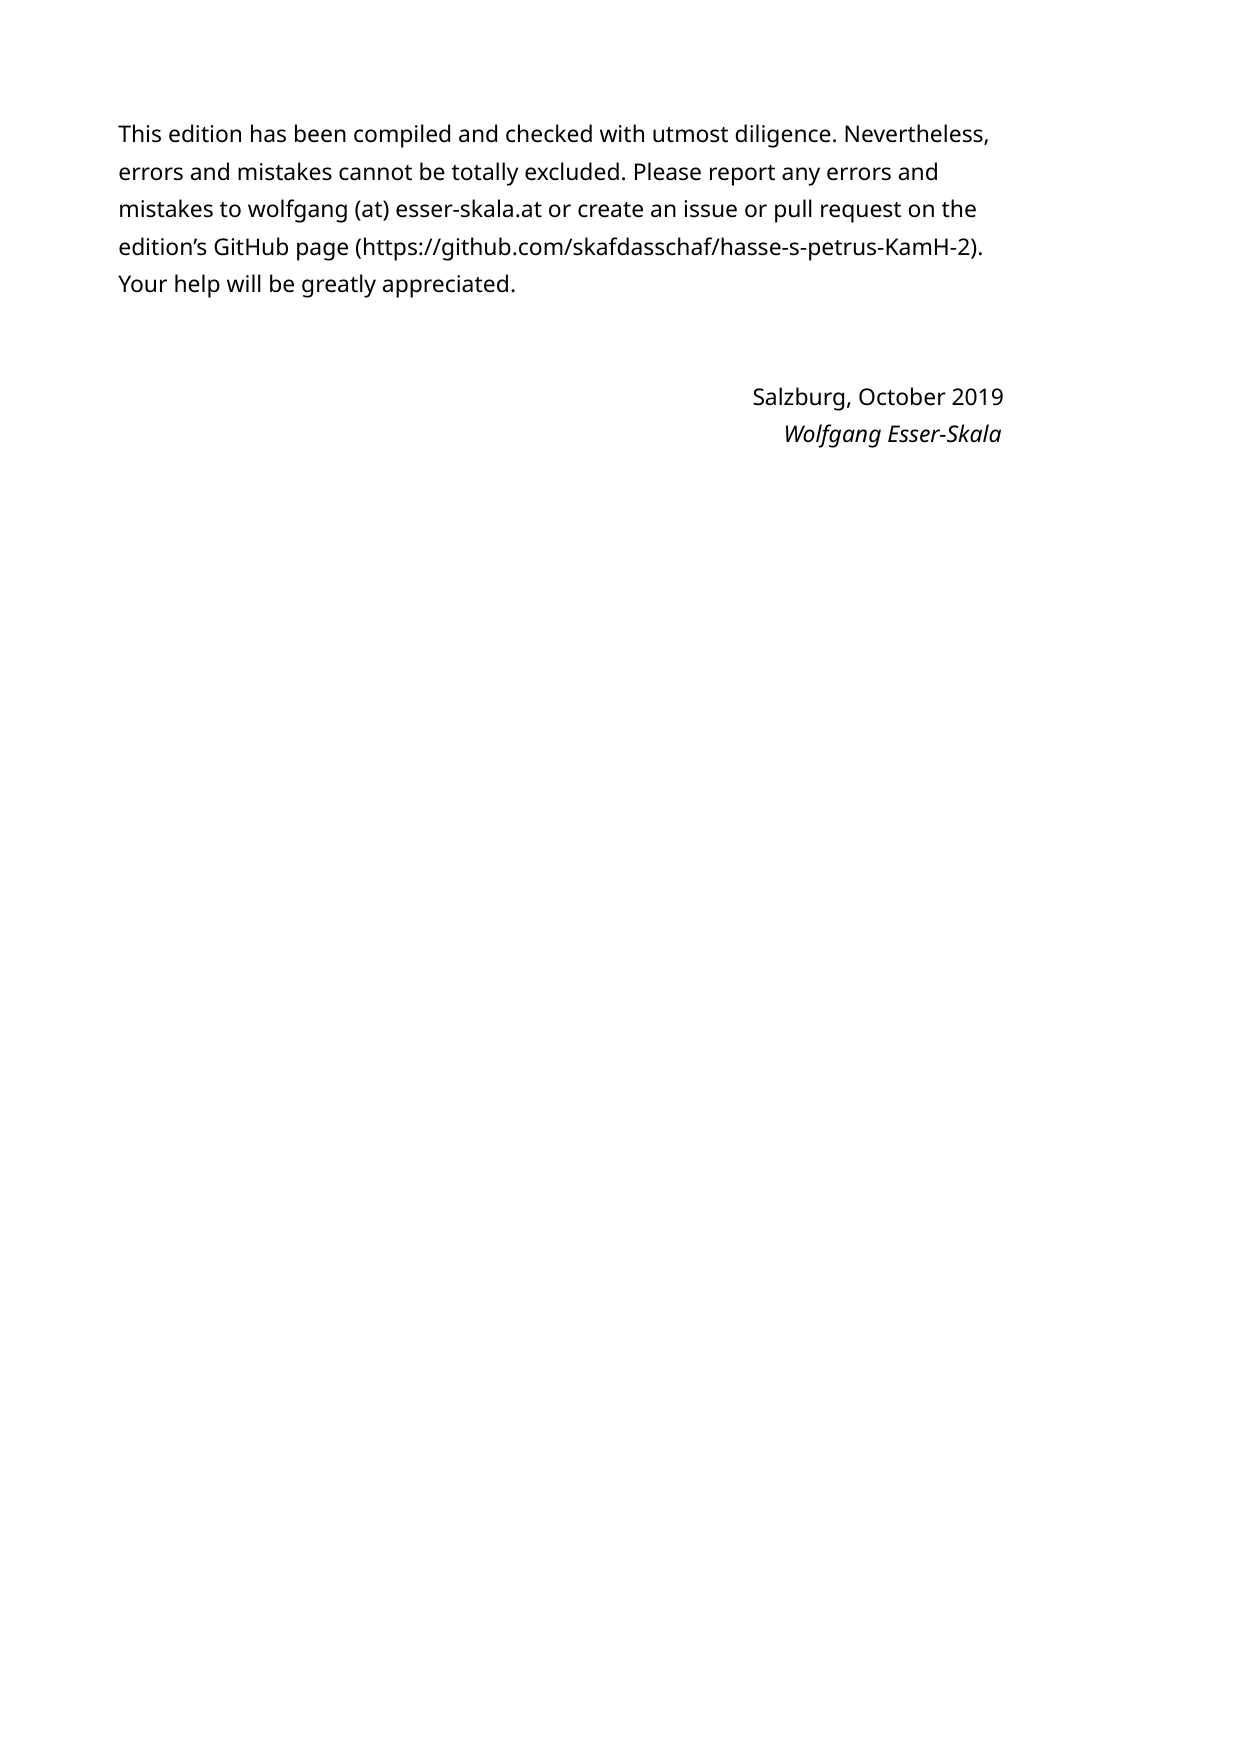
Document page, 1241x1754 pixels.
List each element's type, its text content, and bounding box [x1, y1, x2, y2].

text This edition has been compiled and checked with utmost diligence. Nevertheless, errors and mistakes cannot be totally excluded. Please report any errors and mistakes to wolfgang (at) esser-skala.at or create an issue or pull request on the edition’s GitHub page (https://github.com/skafdasschaf/hasse-s-petrus-KamH-2). Your help will be greatly appreciated. [118, 118, 1004, 299]
text Salzburg, October 2019 Wolfgang Esser-Skala [118, 381, 1004, 449]
